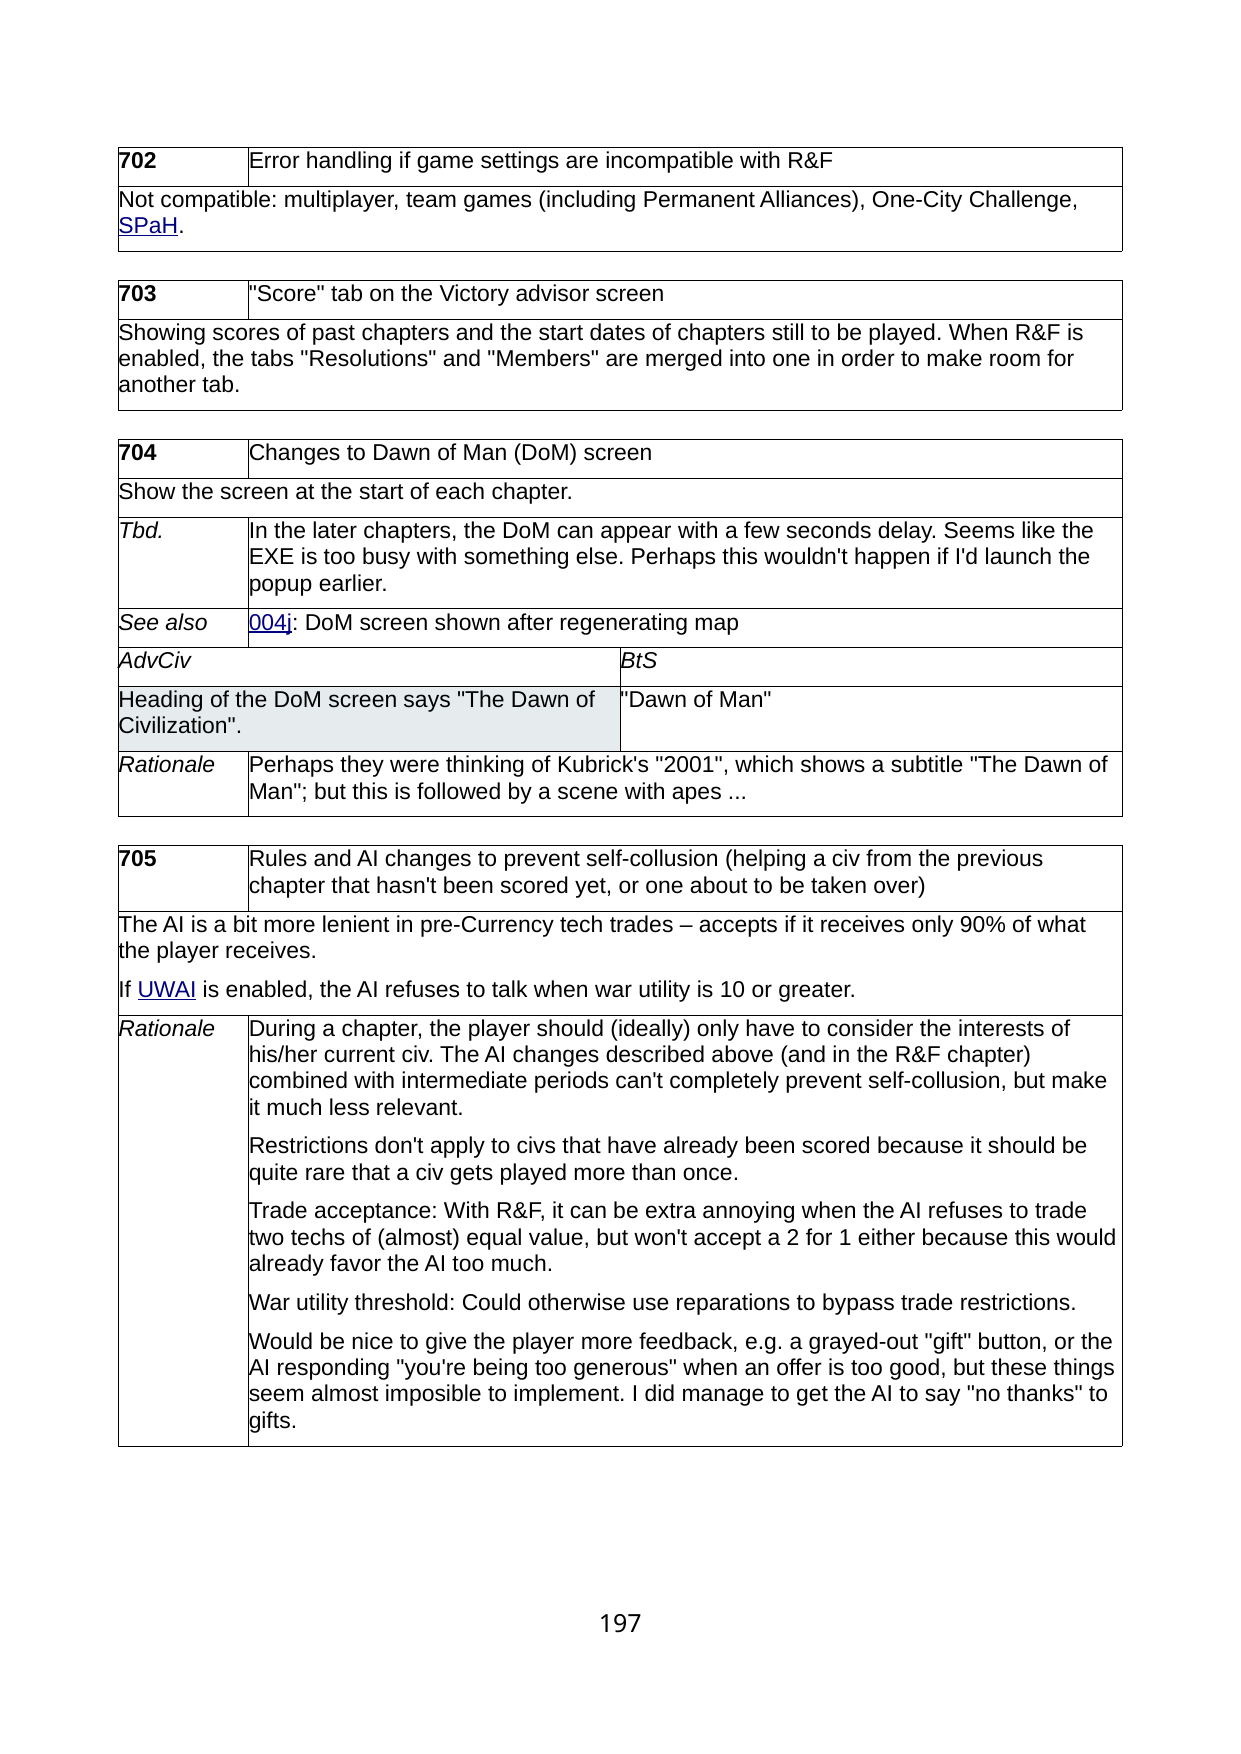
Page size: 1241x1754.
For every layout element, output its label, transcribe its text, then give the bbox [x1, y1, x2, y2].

table_cell Show the screen at the start of each chapter. [119, 479, 1122, 517]
table_header 703 [119, 281, 248, 319]
table_header Error handling if game settings are incompatible with R&F [249, 148, 1122, 186]
table_cell Heading of the DoM screen says "The Dawn of Civilization". [119, 687, 620, 751]
table_cell 004j: DoM screen shown after regenerating map [249, 609, 1122, 647]
table_header Changes to Dawn of Man (DoM) screen [249, 440, 1122, 478]
table_cell The AI is a bit more lenient in pre-Currency tech trades – accepts if it receives only 90% of what the player receives. If UWAI is enabled, the AI refuses to talk when war utility is 10 or greater. [119, 912, 1122, 1014]
table_cell See also [119, 609, 248, 647]
table_cell Not compatible: multiplayer, team games (including Permanent Alliances), One-City Challenge, SPaH. [119, 187, 1122, 251]
table_cell Tbd. [119, 518, 248, 608]
table_cell Showing scores of past chapters and the start dates of chapters still to be played. When R&F is enabled, the tabs "Resolutions" and "Members" are merged into one in order to make room for another tab. [119, 320, 1122, 410]
table_cell BtS [621, 648, 1122, 686]
table_header 702 [119, 148, 248, 186]
table_header Rules and AI changes to prevent self-collusion (helping a civ from the previous chapter that hasn't been scored yet, or one about to be taken over) [249, 846, 1122, 911]
table_cell Rationale [119, 1016, 248, 1446]
table_cell In the later chapters, the DoM can appear with a few seconds delay. Seems like the EXE is too busy with something else. Perhaps this wouldn't happen if I'd launch the popup earlier. [249, 518, 1122, 608]
table_cell Rationale [119, 752, 248, 816]
table_cell AdvCiv [119, 648, 620, 686]
table_cell Perhaps they were thinking of Kubrick's "2001", which shows a subtitle "The Dawn of Man"; but this is followed by a scene with apes ... [249, 752, 1122, 816]
table_header 704 [119, 440, 248, 478]
table_cell "Dawn of Man" [621, 687, 1122, 751]
table_header "Score" tab on the Victory advisor screen [249, 281, 1122, 319]
table_cell During a chapter, the player should (ideally) only have to consider the interests of his/her current civ. The AI changes described above (and in the R&F chapter) combined with intermediate periods can't completely prevent self-collusion, but make it much less relevant. Restrictions don't apply to civs that have already been scored because it should be quite rare that a civ gets played more than once. Trade acceptance: With R&F, it can be extra annoying when the AI refuses to trade two techs of (almost) equal value, but won't accept a 2 for 1 either because this would already favor the AI too much. War utility threshold: Could otherwise use reparations to bypass trade restrictions. Would be nice to give the player more feedback, e.g. a grayed-out "gift" button, or the AI responding "you're being too generous" when an offer is too good, but these things seem almost imposible to implement. I did manage to get the AI to say "no thanks" to gifts. [249, 1016, 1122, 1446]
table_header 705 [119, 846, 248, 911]
